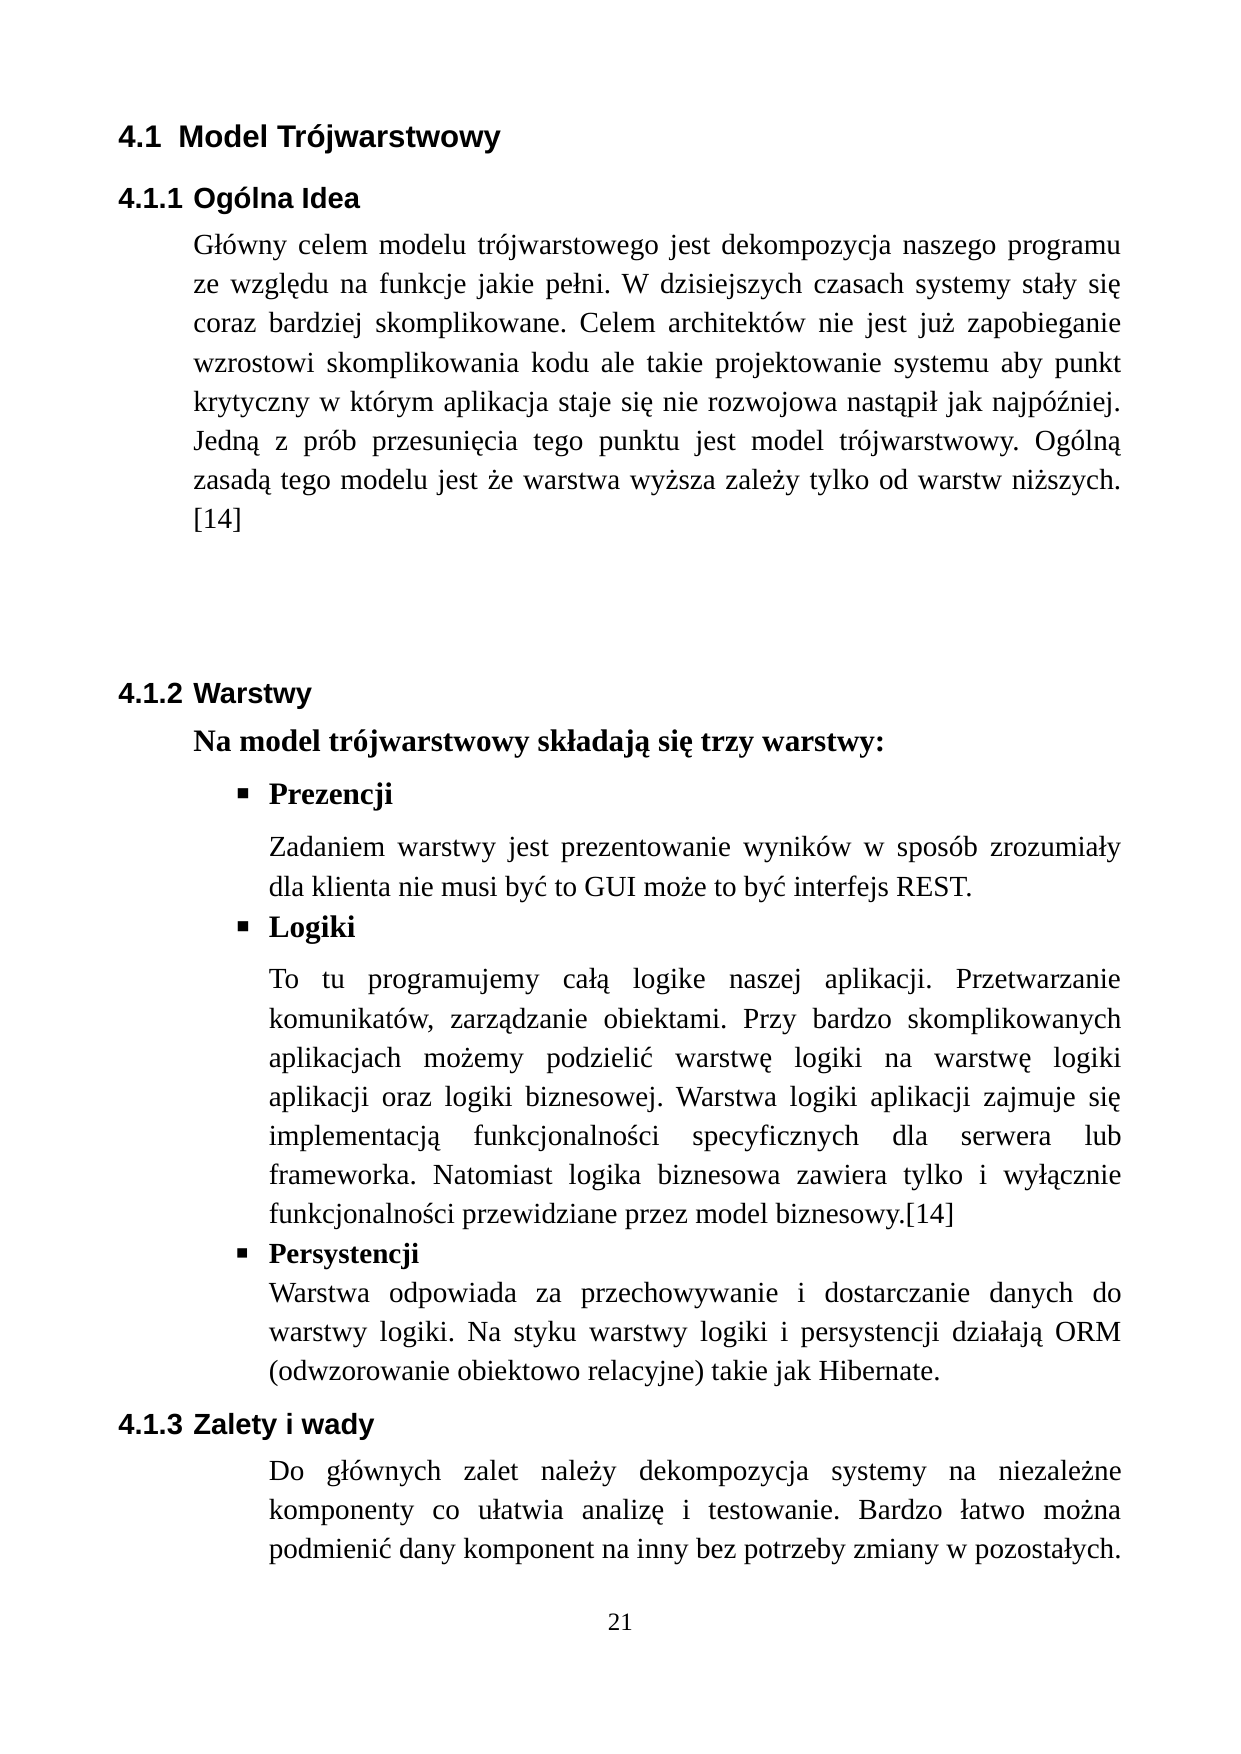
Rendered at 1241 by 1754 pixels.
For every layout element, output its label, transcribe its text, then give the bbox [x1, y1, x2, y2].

list Persystencji [231, 1236, 1122, 1269]
list Zadaniem warstwy jest prezentowanie wyników w sposób zrozumiały dla klienta nie musi być to GUI może to być interfejs REST. [231, 829, 1122, 902]
list Główny celem modelu trójwarstowego jest dekompozycja naszego programu ze względu na funkcje jakie pełni. W dzisiejszych czasach systemy stały się coraz bardziej skomplikowane. Celem architektów nie jest już zapobieganie wzrostowi skomplikowania kodu ale takie projektowanie systemu aby punkt krytyczny w którym aplikacja staje się nie rozwojowa nastąpił jak najpóźniej. Jedną z prób przesunięcia tego punktu jest model trójwarstwowy. Ogólną zasadą tego modelu jest że warstwa wyższa zależy tylko od warstw niższych.[14] [156, 227, 1122, 535]
subtitle Warstwy [118, 676, 1122, 709]
list Na model trójwarstwowy składają się trzy warstwy: [156, 722, 1122, 758]
subtitle Model Trójwarstwowy [118, 118, 1122, 154]
subtitle Zalety i wady [118, 1407, 1122, 1441]
subtitle Ogólna Idea [118, 181, 1122, 215]
list Logiki [231, 908, 1122, 944]
list To tu programujemy całą logike naszej aplikacji. Przetwarzanie komunikatów, zarządzanie obiektami. Przy bardzo skomplikowanych aplikacjach możemy podzielić warstwę logiki na warstwę logiki aplikacji oraz logiki biznesowej. Warstwa logiki aplikacji zajmuje się implementacją funkcjonalności specyficznych dla serwera lub frameworka. Natomiast logika biznesowa zawiera tylko i wyłącznie funkcjonalności przewidziane przez model biznesowy.[14] [231, 962, 1122, 1230]
list Warstwa odpowiada za przechowywanie i dostarczanie danych do warstwy logiki. Na styku warstwy logiki i persystencji działają ORM (odwzorowanie obiektowo relacyjne) takie jak Hibernate. [231, 1275, 1122, 1387]
list Do głównych zalet należy dekompozycja systemy na niezależne komponenty co ułatwia analizę i testowanie. Bardzo łatwo można podmienić dany komponent na inny bez potrzeby zmiany w pozostałych. [231, 1453, 1122, 1565]
list Prezencji [231, 776, 1122, 812]
